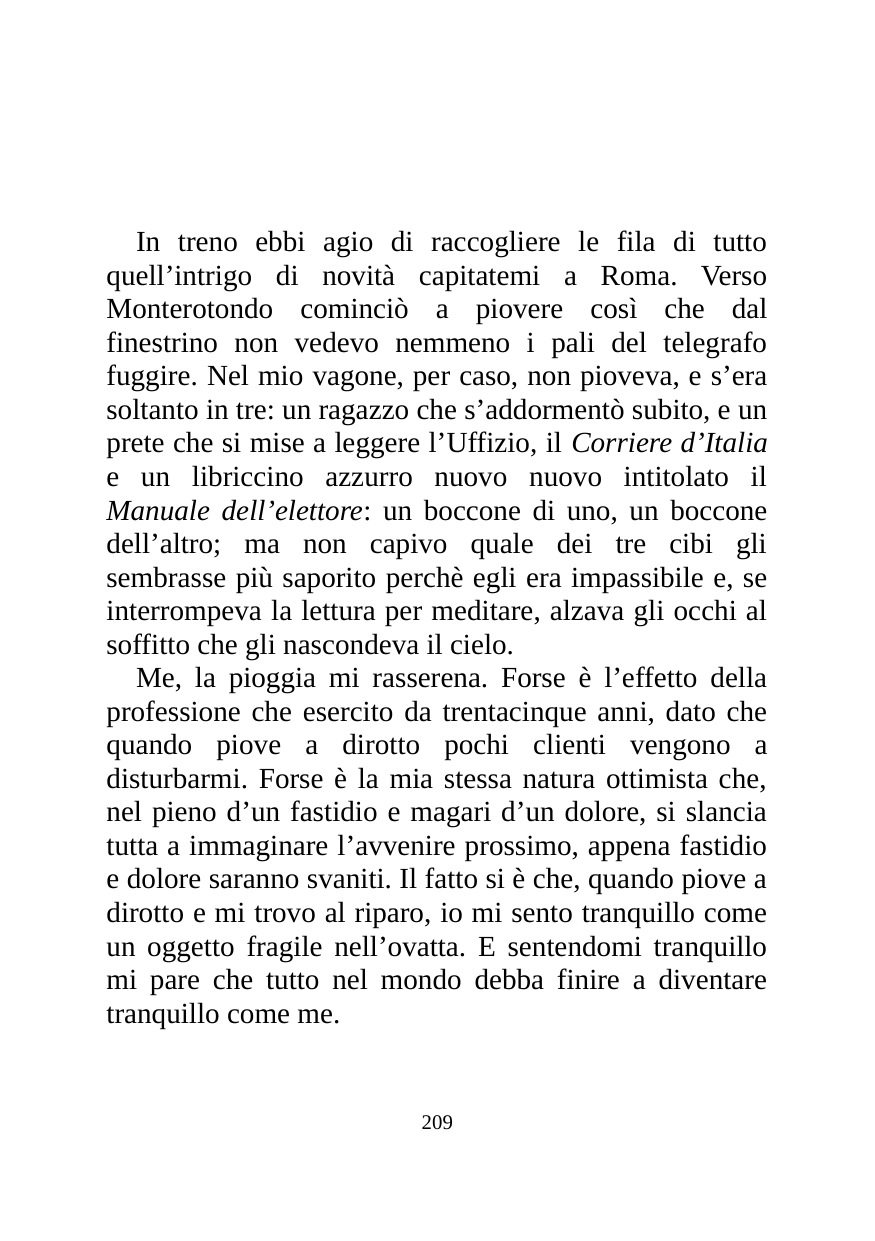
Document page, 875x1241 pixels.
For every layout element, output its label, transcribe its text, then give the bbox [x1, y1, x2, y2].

text In treno ebbi agio di raccogliere le fila di tutto quell’intrigo di novità capitatemi a Roma. Verso Monterotondo cominciò a piovere così che dal finestrino non vedevo nemmeno i pali del telegrafo fuggire. Nel mio vagone, per caso, non pioveva, e s’era soltanto in tre: un ragazzo che s’addormentò subito, e un prete che si mise a leggere l’Uffizio, il Corriere d’Italia e un libriccino azzurro nuovo nuovo intitolato il Manuale dell’elettore: un boccone di uno, un boccone dell’altro; ma non capivo quale dei tre cibi gli sembrasse più saporito perchè egli era impassibile e, se interrompeva la lettura per meditare, alzava gli occhi al soffitto che gli nascondeva il cielo. [106, 224, 768, 660]
text Me, la pioggia mi rasserena. Forse è l’effetto della professione che esercito da trentacinque anni, dato che quando piove a dirotto pochi clienti vengono a disturbarmi. Forse è la mia stessa natura ottimista che, nel pieno d’un fastidio e magari d’un dolore, si slancia tutta a immaginare l’avvenire prossimo, appena fastidio e dolore saranno svaniti. Il fatto si è che, quando piove a dirotto e mi trovo al riparo, io mi sento tranquillo come un oggetto fragile nell’ovatta. E sentendomi tranquillo mi pare che tutto nel mondo debba finire a diventare tranquillo come me. [106, 660, 768, 1029]
